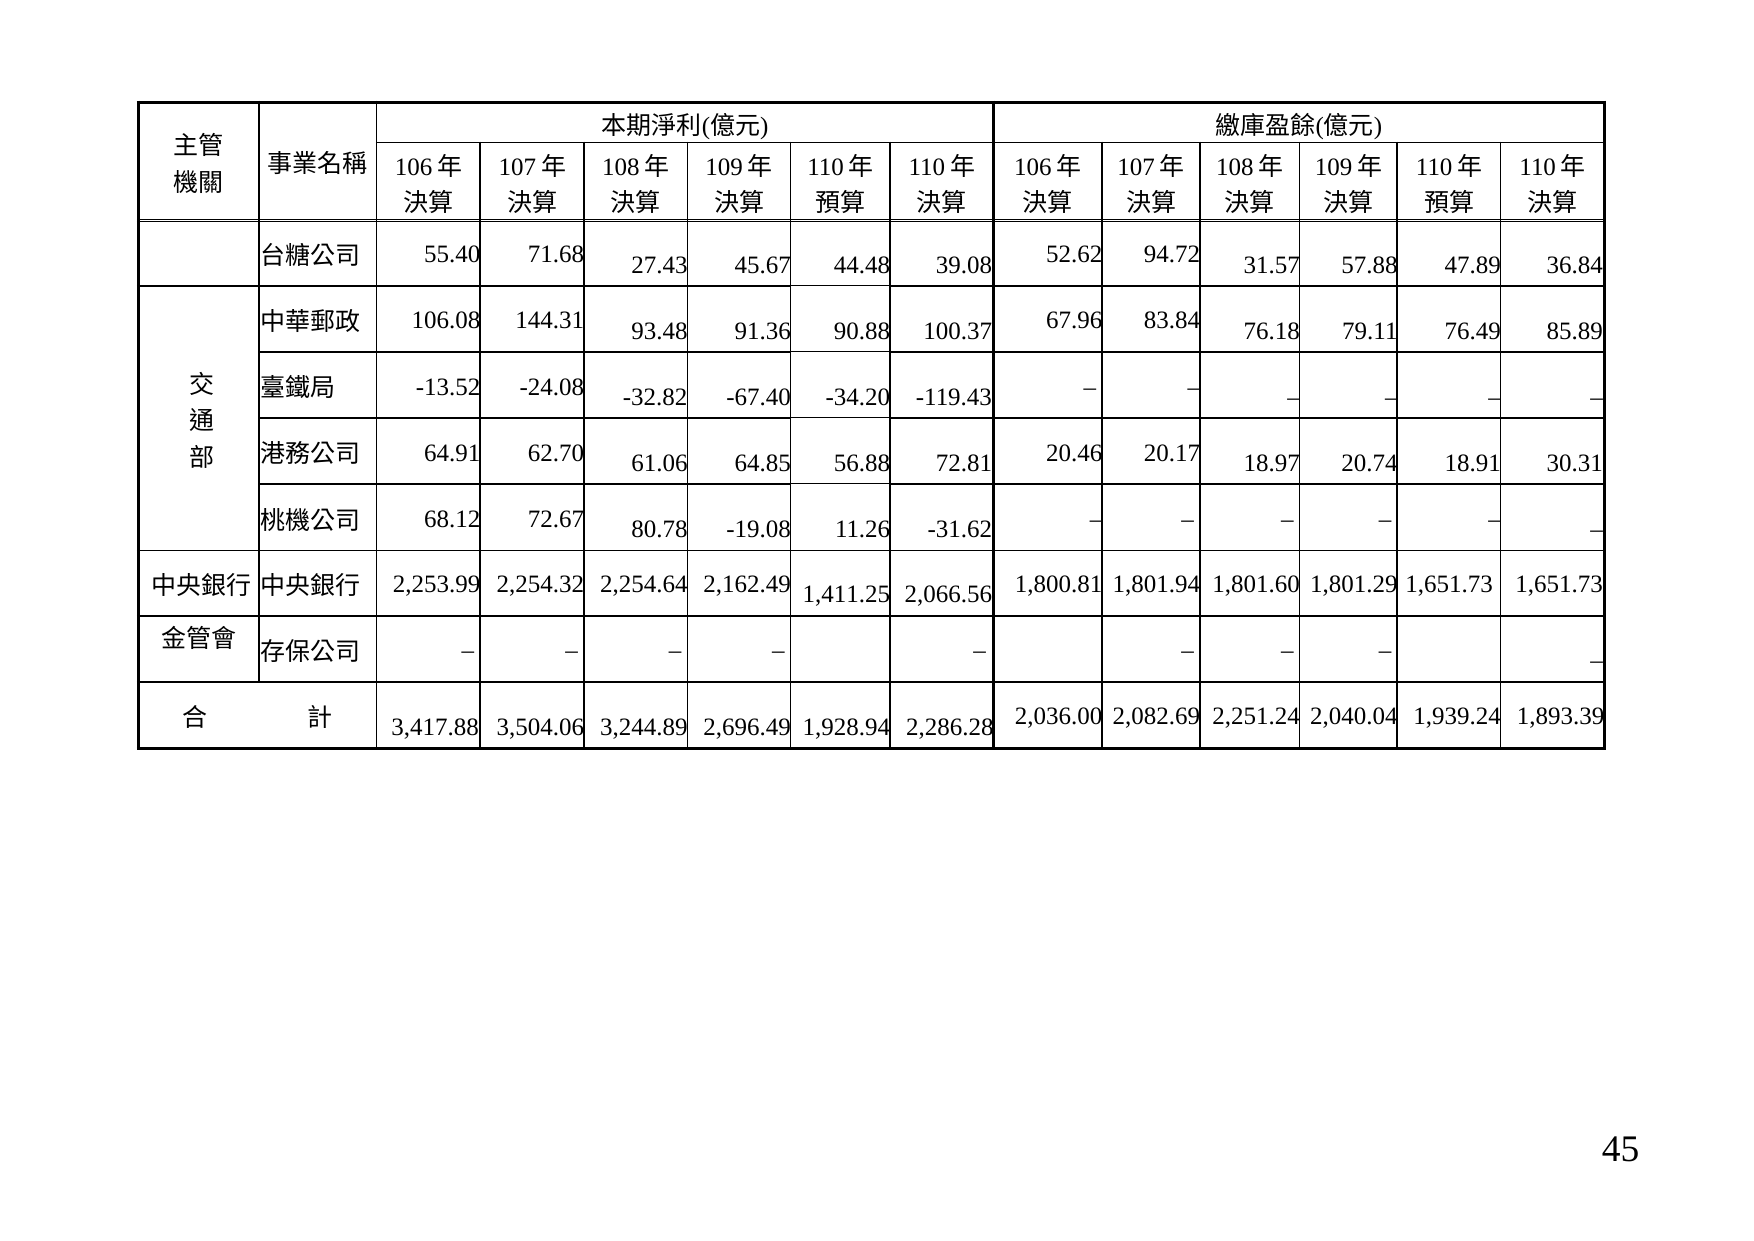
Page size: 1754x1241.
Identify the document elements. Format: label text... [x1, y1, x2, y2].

table_cell 39.08 [891, 222, 992, 285]
table_cell 1,801.60 [1201, 551, 1299, 614]
table_cell 2,040.04 [1300, 683, 1396, 747]
table_cell 27.43 [585, 222, 687, 285]
table_cell – [1201, 353, 1299, 417]
table_cell – [688, 617, 790, 681]
table_cell 90.88 [791, 286, 889, 351]
table_cell – [995, 353, 1101, 417]
table_cell 金管會 [140, 617, 258, 681]
table_cell 106年 決算 [377, 143, 479, 219]
table_cell 83.84 [1103, 287, 1199, 351]
table_cell 62.70 [481, 419, 583, 483]
table_cell 1,893.39 [1501, 683, 1603, 747]
table_cell 61.06 [585, 419, 687, 483]
table_cell 1,651.73 [1398, 551, 1500, 614]
table_cell – [1300, 353, 1396, 417]
table_cell 71.68 [481, 222, 583, 285]
table_cell – [1103, 353, 1199, 417]
table_cell 20.46 [995, 419, 1101, 483]
table_cell [1398, 617, 1500, 681]
table_cell 2,162.49 [688, 551, 790, 614]
table_cell 68.12 [377, 485, 479, 549]
table_cell 107年 決算 [481, 143, 583, 219]
table_cell 57.88 [1300, 222, 1396, 285]
table_cell – [1398, 353, 1500, 417]
table_cell -67.40 [688, 353, 790, 417]
table_cell 台糖公司 [260, 222, 376, 285]
table_cell -32.82 [585, 353, 687, 417]
table_cell 76.18 [1201, 287, 1299, 351]
table_cell – [1398, 485, 1500, 549]
table_cell -119.43 [891, 353, 992, 417]
table_cell 中華郵政 [260, 287, 376, 351]
table_cell 臺鐵局 [260, 353, 376, 417]
table_cell 110年 決算 [1501, 143, 1603, 219]
table_cell -31.62 [891, 485, 992, 549]
table_cell -19.08 [688, 485, 790, 549]
table_cell 桃機公司 [260, 485, 376, 549]
table_cell 2,254.64 [585, 551, 687, 614]
table_cell – [1103, 485, 1199, 549]
table_cell 1,800.81 [995, 551, 1101, 614]
table_cell 1,801.29 [1300, 551, 1396, 614]
table_cell 52.62 [995, 222, 1101, 285]
table_cell 1,801.94 [1103, 551, 1199, 614]
table_cell 2,286.28 [891, 683, 992, 747]
table_cell 109年 決算 [688, 143, 790, 219]
table_cell – [1501, 617, 1603, 681]
table_cell [995, 617, 1101, 681]
table_cell 18.91 [1398, 419, 1500, 483]
table_cell 64.85 [688, 419, 790, 483]
table_cell -13.52 [377, 353, 479, 417]
table_cell 56.88 [791, 418, 889, 483]
table_cell 79.11 [1300, 287, 1396, 351]
table_cell – [585, 617, 687, 681]
table_cell 3,417.88 [377, 683, 479, 747]
table_cell 20.17 [1103, 419, 1199, 483]
table_cell 110年 預算 [1398, 143, 1500, 219]
table_cell 85.89 [1501, 287, 1603, 351]
table_cell 108年 決算 [1201, 143, 1299, 219]
table_cell -24.08 [481, 353, 583, 417]
table_cell 36.84 [1501, 222, 1603, 285]
table_header 本期淨利(億元) [377, 104, 992, 142]
table_cell 80.78 [585, 485, 687, 549]
table_cell 2,082.69 [1103, 683, 1199, 747]
table_cell – [1201, 485, 1299, 549]
table_cell 2,253.99 [377, 551, 479, 614]
table_cell 106.08 [377, 287, 479, 351]
table_cell 中央銀行 [140, 551, 258, 614]
table_cell 76.49 [1398, 287, 1500, 351]
table_cell 2,251.24 [1201, 683, 1299, 747]
table_cell 中央銀行 [260, 551, 376, 614]
table_cell 30.31 [1501, 419, 1603, 483]
table_cell 100.37 [891, 287, 992, 351]
table_cell 110年 決算 [891, 143, 992, 219]
table_cell – [995, 485, 1101, 549]
table_cell 91.36 [688, 287, 790, 351]
table_cell 72.81 [891, 419, 992, 483]
table_cell 109年 決算 [1300, 143, 1396, 219]
table_cell 合 計 [140, 683, 376, 747]
table_cell 106年 決算 [995, 143, 1101, 219]
table_cell – [891, 617, 992, 681]
table_cell 2,036.00 [995, 683, 1101, 747]
table_cell 20.74 [1300, 419, 1396, 483]
table_cell 1,928.94 [791, 683, 889, 747]
table_cell -34.20 [791, 352, 889, 417]
table_cell 72.67 [481, 485, 583, 549]
table_cell 93.48 [585, 287, 687, 351]
table_cell 18.97 [1201, 419, 1299, 483]
table_cell 110年 預算 [791, 143, 889, 219]
table_cell 2,696.49 [688, 683, 790, 747]
table_cell 44.48 [791, 222, 889, 285]
table_cell – [1501, 353, 1603, 417]
table_cell 94.72 [1103, 222, 1199, 285]
table_cell – [1103, 617, 1199, 681]
table_cell 47.89 [1398, 222, 1500, 285]
table_cell 港務公司 [260, 419, 376, 483]
table_cell 45.67 [688, 222, 790, 285]
table_cell [140, 222, 258, 285]
table_cell [791, 617, 889, 681]
table_cell 107年 決算 [1103, 143, 1199, 219]
table_cell 1,939.24 [1398, 683, 1500, 747]
table_cell – [1300, 485, 1396, 549]
table_cell 3,504.06 [481, 683, 583, 747]
table_cell – [1501, 485, 1603, 549]
table_cell 3,244.89 [585, 683, 687, 747]
table_header 繳庫盈餘(億元) [995, 104, 1603, 142]
table_cell 67.96 [995, 287, 1101, 351]
table_cell 108年 決算 [585, 143, 687, 219]
table_cell 11.26 [791, 484, 889, 549]
table_cell 存保公司 [260, 617, 376, 681]
table_cell 1,651.73 [1501, 551, 1603, 614]
table_header 事業名稱 [260, 104, 376, 219]
table_cell 2,066.56 [891, 551, 992, 614]
table_cell – [481, 617, 583, 681]
table_header 主管 機關 [140, 104, 258, 219]
table_cell – [377, 617, 479, 681]
table_cell 55.40 [377, 222, 479, 285]
table_cell 31.57 [1201, 222, 1299, 285]
table_cell 64.91 [377, 419, 479, 483]
table_cell 144.31 [481, 287, 583, 351]
table_cell – [1300, 617, 1396, 681]
table_cell 交 通 部 [140, 287, 258, 549]
table_cell 1,411.25 [791, 551, 889, 614]
table_cell 2,254.32 [481, 551, 583, 614]
table_cell – [1201, 617, 1299, 681]
